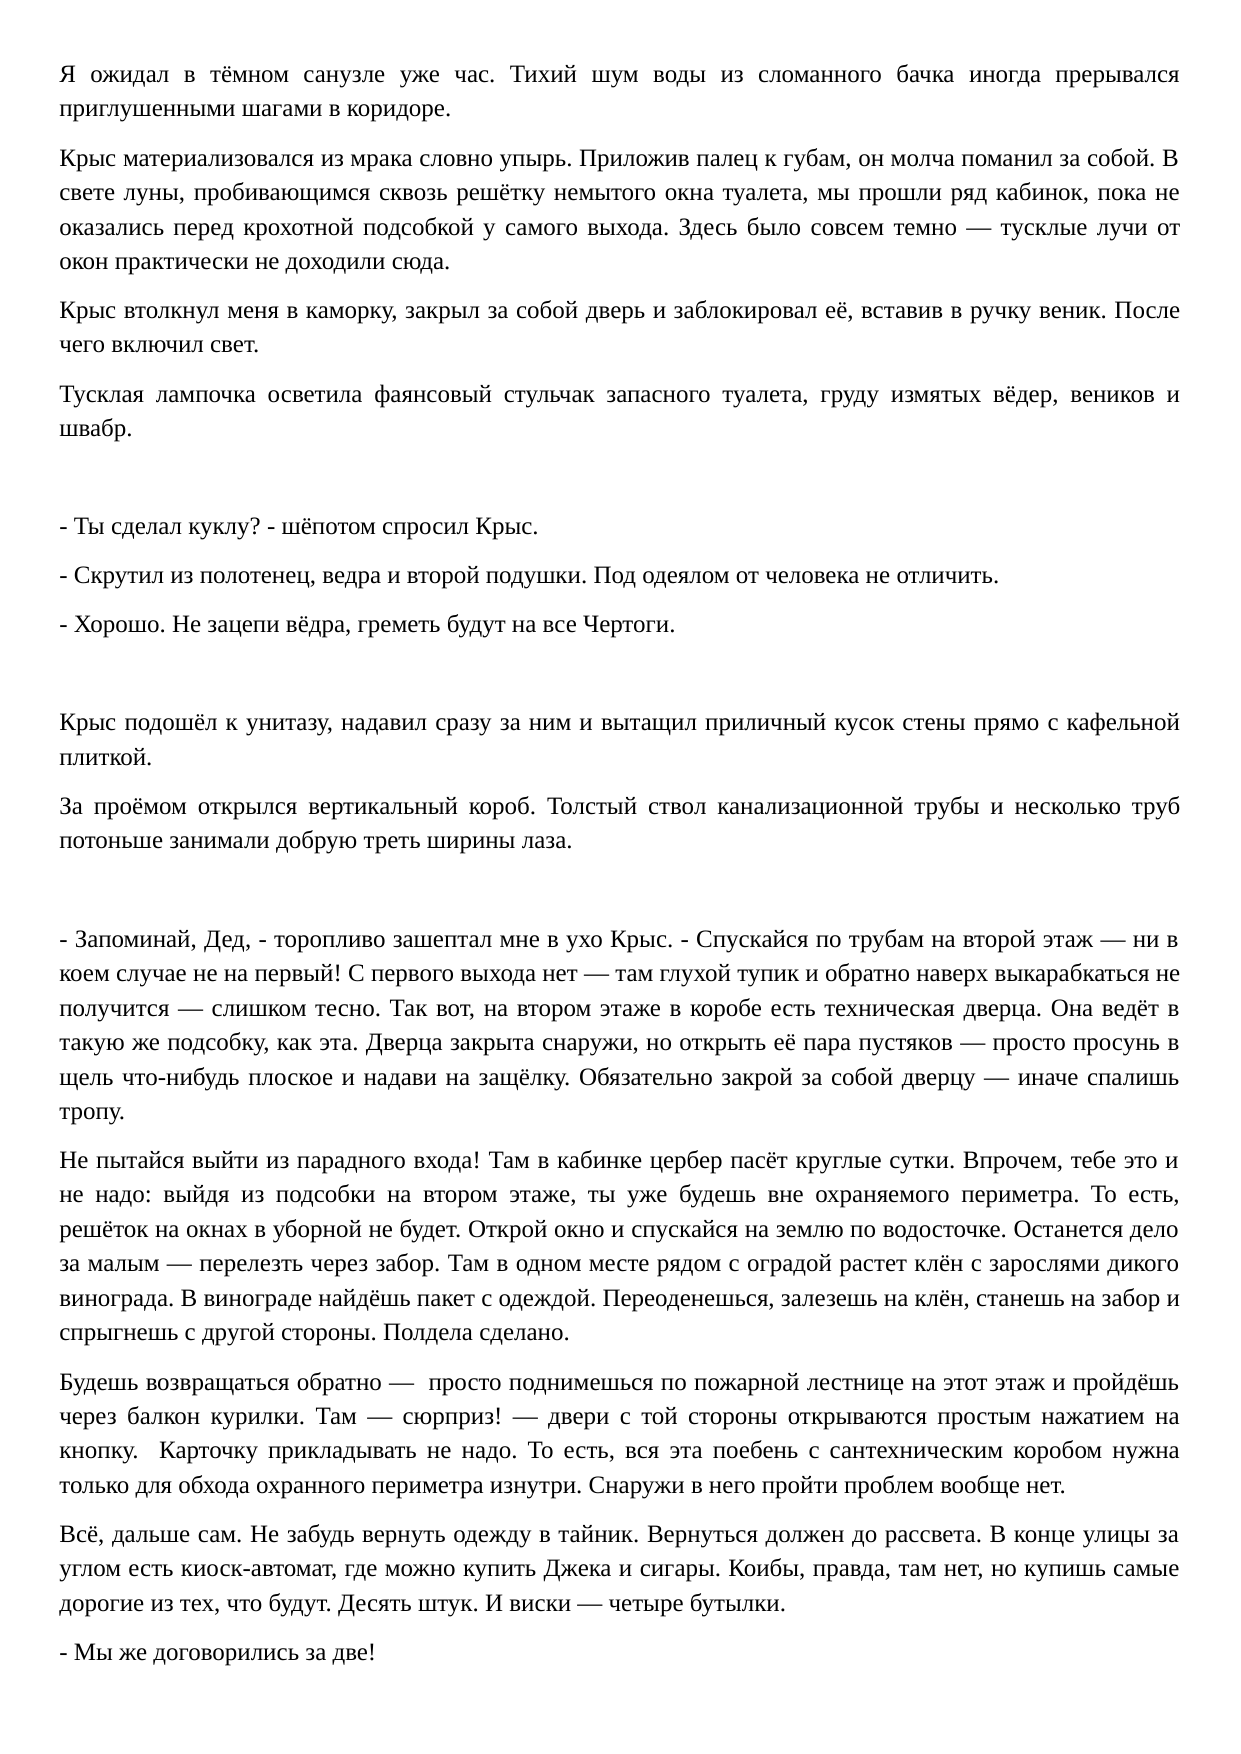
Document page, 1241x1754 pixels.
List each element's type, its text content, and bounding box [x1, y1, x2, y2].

text - Ты сделал куклу? - шёпотом спросил Крыс. [59, 511, 1181, 540]
text Крыс втолкнул меня в каморку, закрыл за собой дверь и заблокировал её, вставив в ручку веник. После чего включил свет. [59, 295, 1181, 358]
text Всё, дальше сам. Не забудь вернуть одежду в тайник. Вернуться должен до рассвета. В конце улицы за углом есть киоск-автомат, где можно купить Джека и сигары. Коибы, правда, там нет, но купишь самые дорогие из тех, что будут. Десять штук. И виски — четыре бутылки. [59, 1519, 1181, 1617]
text Я ожидал в тёмном санузле уже час. Тихий шум воды из сломанного бачка иногда прерывался приглушенными шагами в коридоре. [59, 59, 1181, 122]
text За проёмом открылся вертикальный короб. Толстый ствол канализационной трубы и несколько труб потоньше занимали добрую треть ширины лаза. [59, 791, 1181, 854]
text Тусклая лампочка осветила фаянсовый стульчак запасного туалета, груду измятых вёдер, веников и швабр. [59, 379, 1181, 442]
text Будешь возвращаться обратно — просто поднимешься по пожарной лестнице на этот этаж и пройдёшь через балкон курилки. Там — сюрприз! — двери с той стороны открываются простым нажатием на кнопку. Карточку прикладывать не надо. То есть, вся эта поебень с сантехническим коробом нужна только для обхода охранного периметра изнутри. Снаружи в него пройти проблем вообще нет. [59, 1367, 1181, 1499]
text - Запоминай, Дед, - торопливо зашептал мне в ухо Крыс. - Спускайся по трубам на второй этаж — ни в коем случае не на первый! С первого выхода нет — там глухой тупик и обратно наверх выкарабкаться не получится — слишком тесно. Так вот, на втором этаже в коробе есть техническая дверца. Она ведёт в такую же подсобку, как эта. Дверца закрыта снаружи, но открыть её пара пустяков — просто просунь в щель что-нибудь плоское и надави на защёлку. Обязательно закрой за собой дверцу — иначе спалишь тропу. [59, 924, 1181, 1125]
text Крыс подошёл к унитазу, надавил сразу за ним и вытащил приличный кусок стены прямо с кафельной плиткой. [59, 707, 1181, 771]
text - Мы же договорились за две! [59, 1637, 1181, 1666]
text - Скрутил из полотенец, ведра и второй подушки. Под одеялом от человека не отличить. [59, 560, 1181, 589]
text Крыс материализовался из мрака словно упырь. Приложив палец к губам, он молча поманил за собой. В свете луны, пробивающимся сквозь решётку немытого окна туалета, мы прошли ряд кабинок, пока не оказались перед крохотной подсобкой у самого выхода. Здесь было совсем темно — тусклые лучи от окон практически не доходили сюда. [59, 143, 1181, 275]
text - Хорошо. Не зацепи вёдра, греметь будут на все Чертоги. [59, 609, 1181, 638]
text Не пытайся выйти из парадного входа! Там в кабинке цербер пасёт круглые сутки. Впрочем, тебе это и не надо: выйдя из подсобки на втором этаже, ты уже будешь вне охраняемого периметра. То есть, решёток на окнах в уборной не будет. Открой окно и спускайся на землю по водосточке. Останется дело за малым — перелезть через забор. Там в одном месте рядом с оградой растет клён с зарослями дикого винограда. В винограде найдёшь пакет с одеждой. Переоденешься, залезешь на клён, станешь на забор и спрыгнешь с другой стороны. Полдела сделано. [59, 1145, 1181, 1346]
